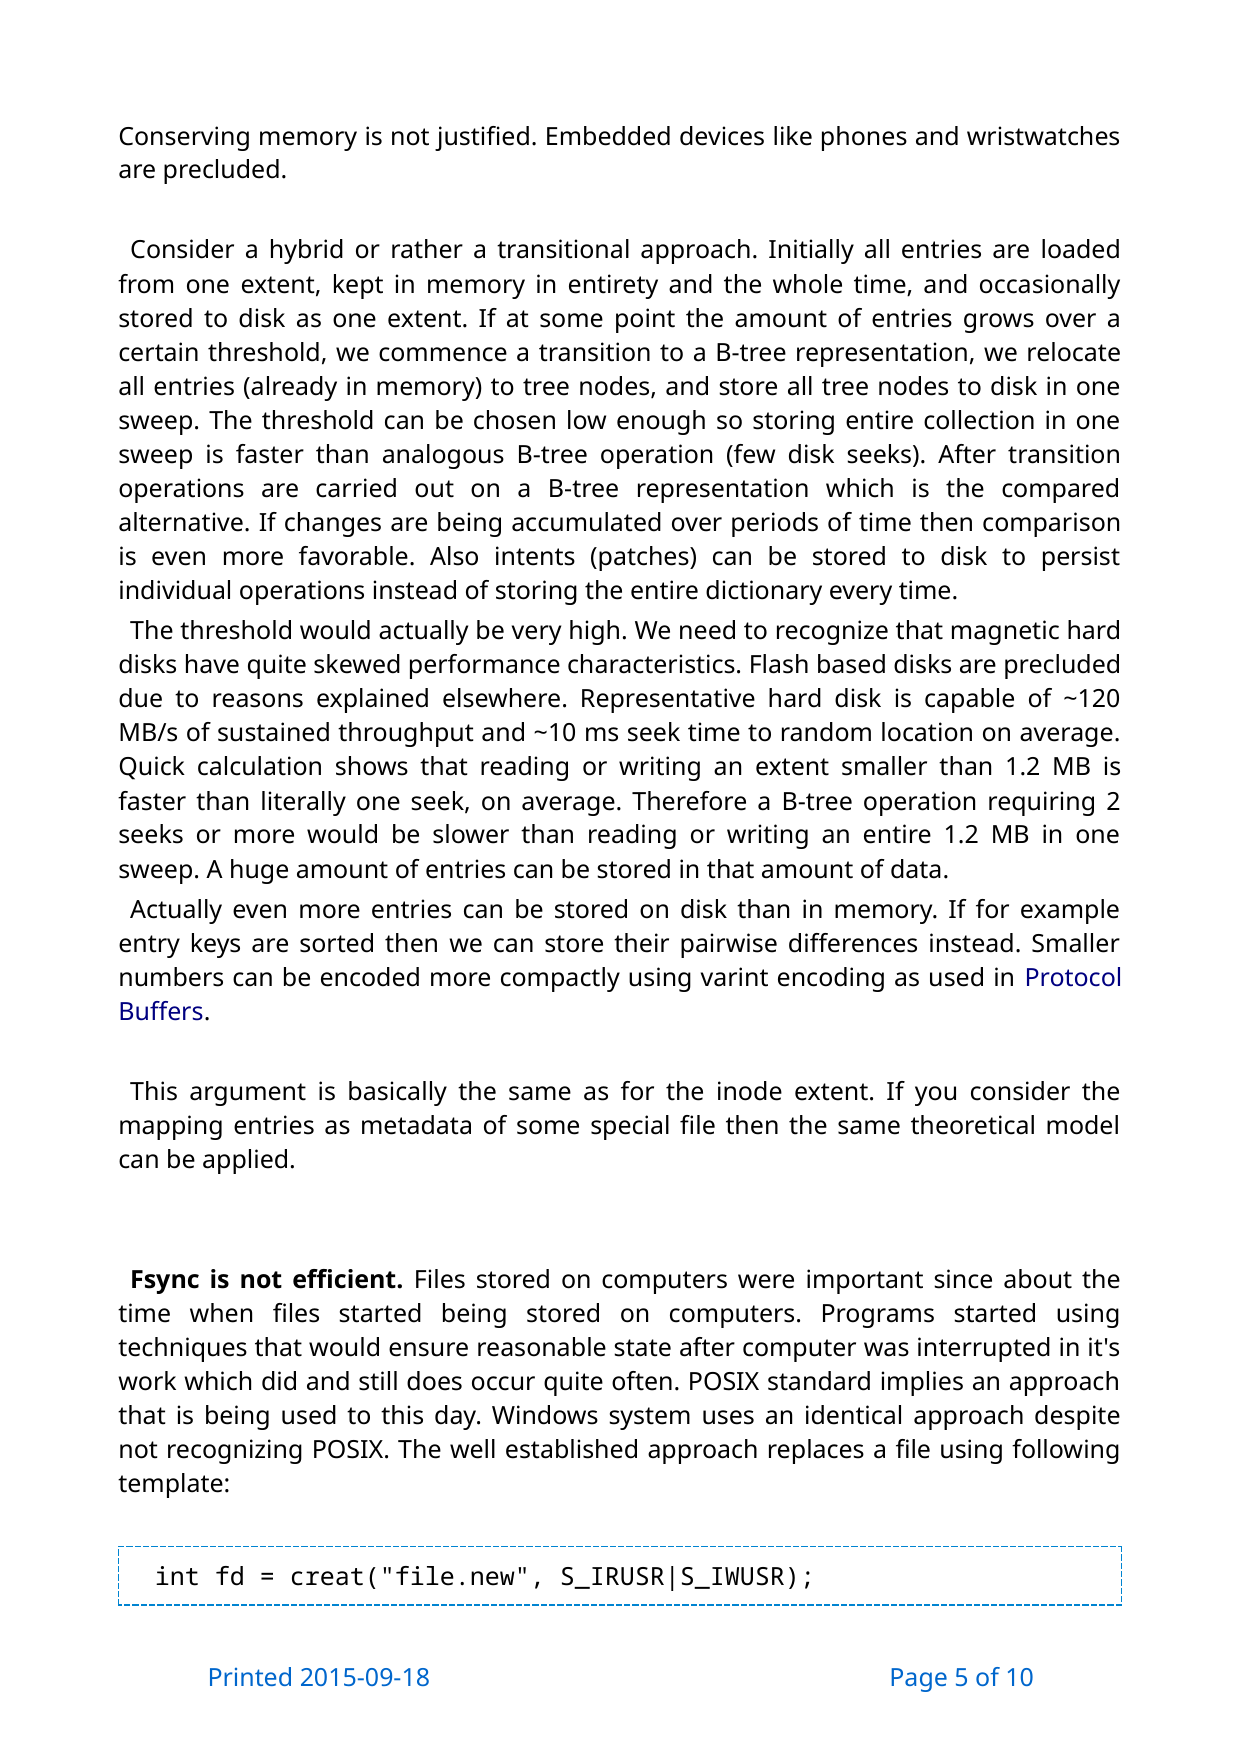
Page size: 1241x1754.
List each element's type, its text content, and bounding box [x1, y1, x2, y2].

text int fd = creat("file.new", S_IRUSR|S_IWUSR); [118, 1546, 1122, 1606]
text Fsync is not efficient. Files stored on computers were important since about the time when files started being stored on computers. Programs started using techniques that would ensure reasonable state after computer was interrupted in it's work which did and still does occur quite often. POSIX standard implies an approach that is being used to this day. Windows system uses an identical approach despite not recognizing POSIX. The well established approach replaces a file using following template: [118, 1262, 1122, 1500]
text Conserving memory is not justified. Embedded devices like phones and wristwatches are precluded. [118, 118, 1122, 186]
text Consider a hybrid or rather a transitional approach. Initially all entries are loaded from one extent, kept in memory in entirety and the whole time, and occasionally stored to disk as one extent. If at some point the amount of entries grows over a certain threshold, we commence a transition to a B-tree representation, we relocate all entries (already in memory) to tree nodes, and store all tree nodes to disk in one sweep. The threshold can be chosen low enough so storing entire collection in one sweep is faster than analogous B-tree operation (few disk seeks). After transition operations are carried out on a B-tree representation which is the compared alternative. If changes are being accumulated over periods of time then comparison is even more favorable. Also intents (patches) can be stored to disk to persist individual operations instead of storing the entire dictionary every time. [118, 232, 1122, 607]
text Actually even more entries can be stored on disk than in memory. If for example entry keys are sorted then we can store their pairwise differences instead. Smaller numbers can be encoded more compactly using varint encoding as used in Protocol Buffers. [118, 891, 1122, 1027]
text The threshold would actually be very high. We need to recognize that magnetic hard disks have quite skewed performance characteristics. Flash based disks are precluded due to reasons explained elsewhere. Representative hard disk is capable of ~120 MB/s of sustained throughput and ~10 ms seek time to random location on average. Quick calculation shows that reading or writing an extent smaller than 1.2 MB is faster than literally one seek, on average. Therefore a B-tree operation requiring 2 seeks or more would be slower than reading or writing an entire 1.2 MB in one sweep. A huge amount of entries can be stored in that amount of data. [118, 613, 1122, 885]
text This argument is basically the same as for the inode extent. If you consider the mapping entries as metadata of some special file then the same theoretical model can be applied. [118, 1073, 1122, 1176]
